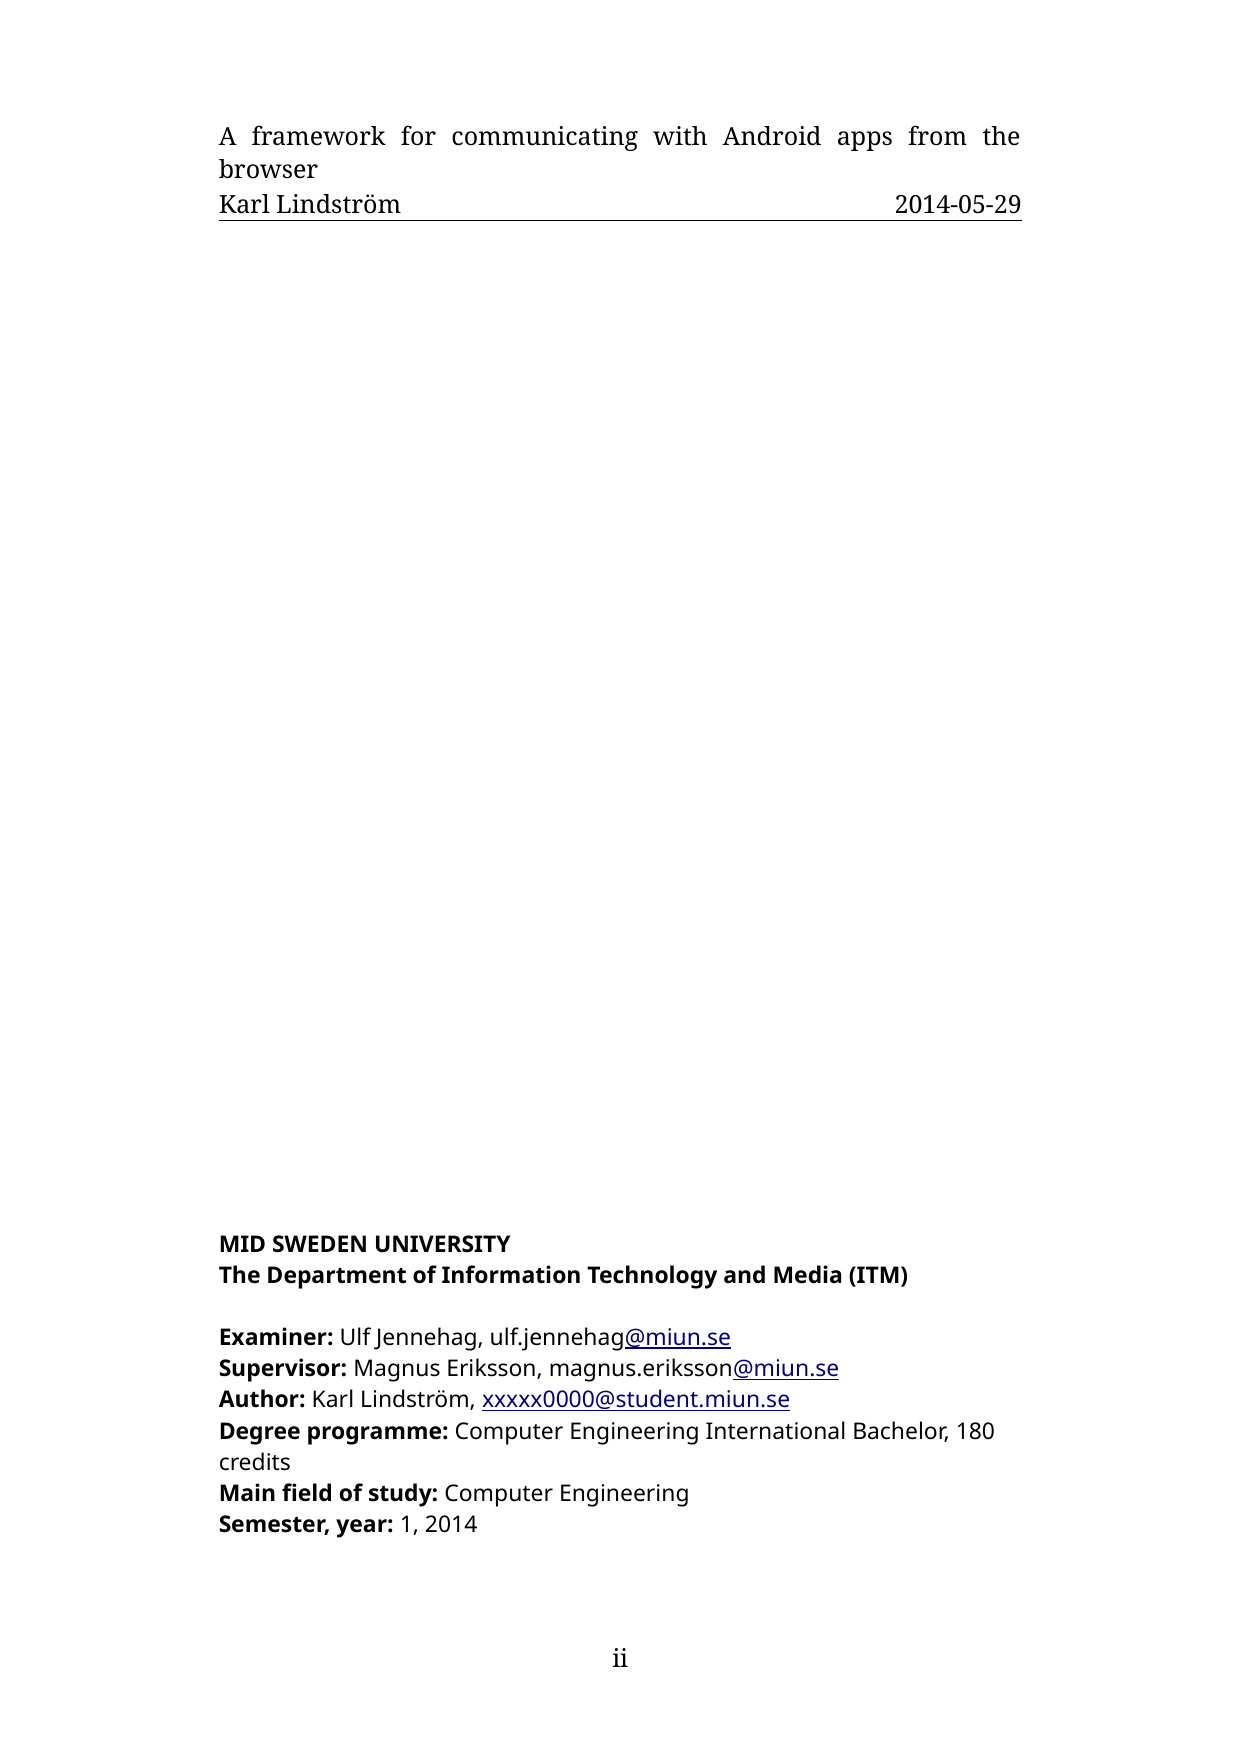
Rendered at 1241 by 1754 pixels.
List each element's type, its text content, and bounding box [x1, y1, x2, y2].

text Examiner: Ulf Jennehag, ulf.jennehag@miun.se Supervisor: Magnus Eriksson, magnus.eriksson@miun.se Author: Karl Lindström, xxxxx0000@student.miun.se Degree programme: Computer Engineering International Bachelor, 180 credits Main field of study: Computer Engineering Semester, year: 1, 2014 [218, 1321, 1022, 1540]
text MID SWEDEN UNIVERSITY The Department of Information Technology and Media (ITM) [218, 1228, 1022, 1290]
